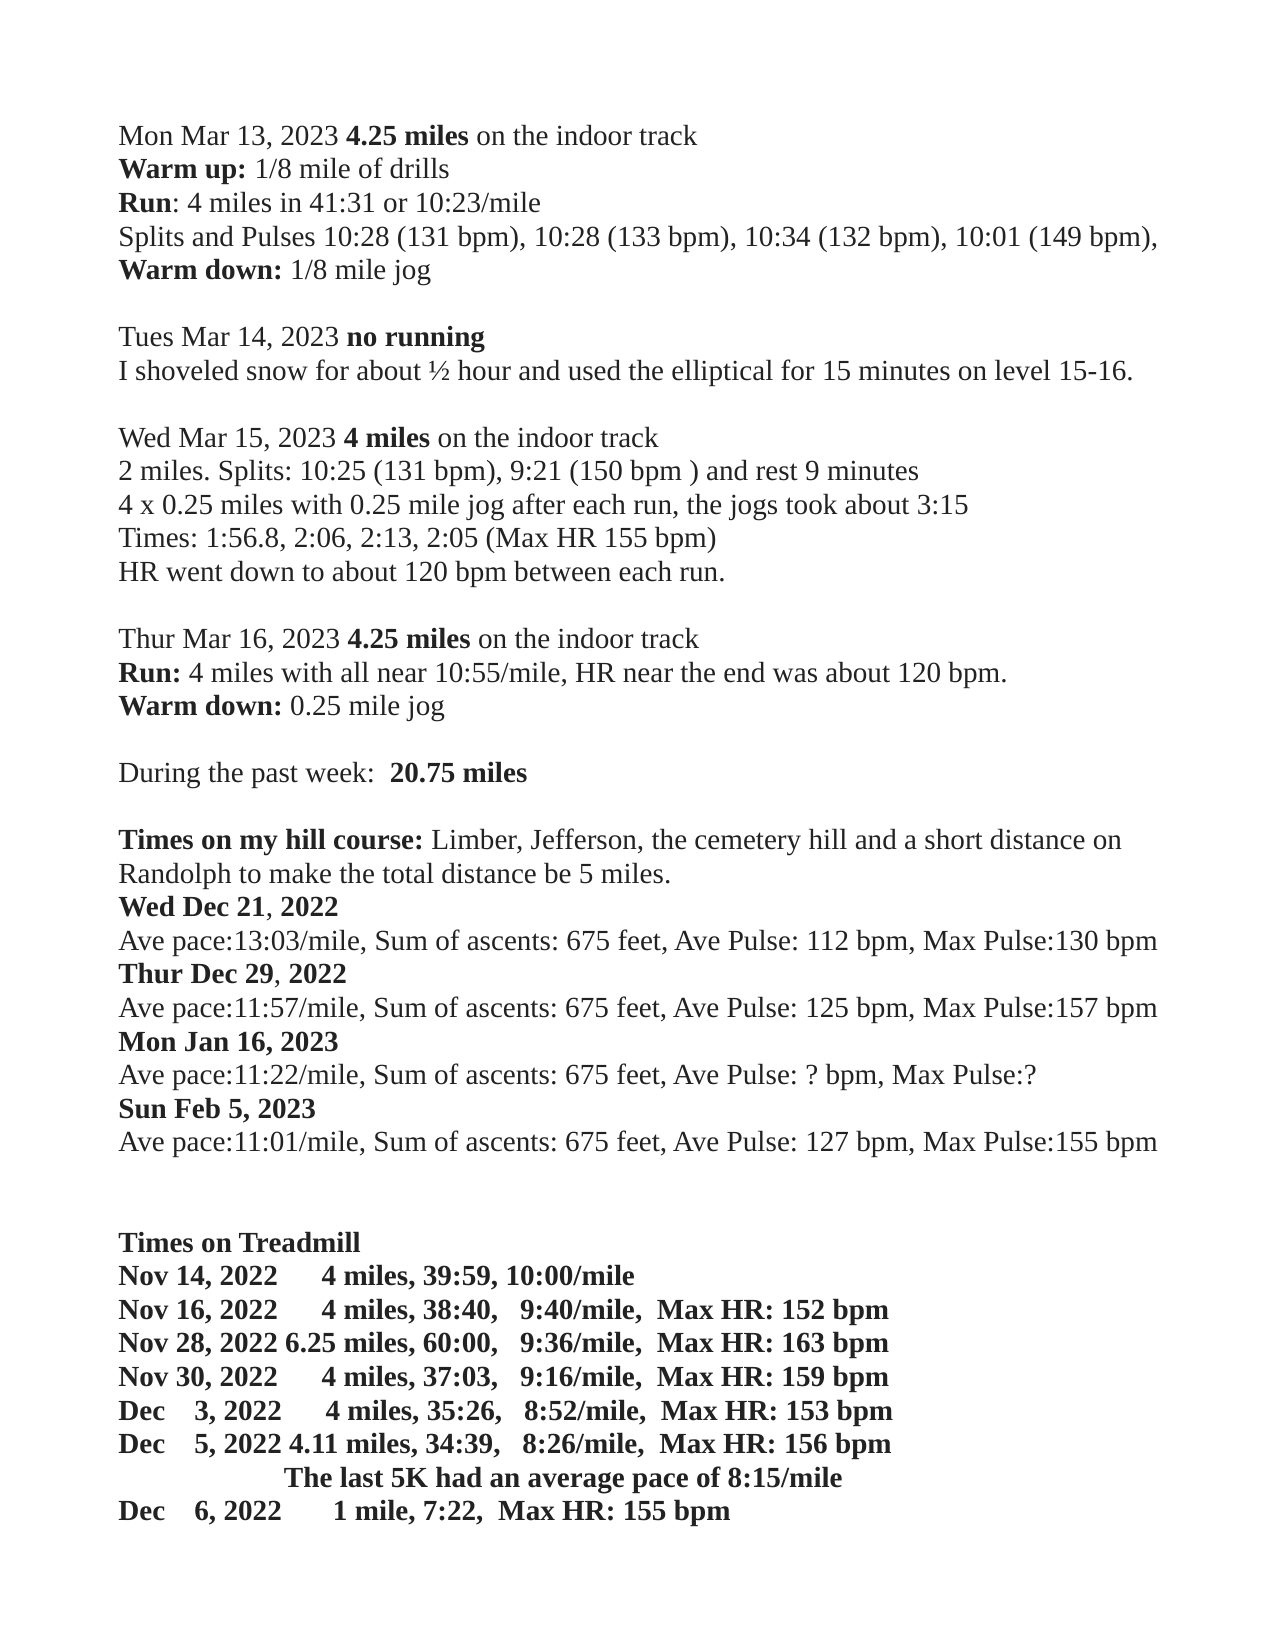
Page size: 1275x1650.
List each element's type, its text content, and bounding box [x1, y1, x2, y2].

text I shoveled snow for about ½ hour and used the elliptical for 15 minutes on level 15-16. [118, 353, 1161, 386]
text Dec 6, 2022 1 mile, 7:22, Max HR: 155 bpm [118, 1493, 1161, 1527]
text Warm down: 0.25 mile jog [118, 688, 1161, 722]
text Dec 3, 2022 4 miles, 35:26, 8:52/mile, Max HR: 153 bpm [118, 1393, 1161, 1426]
text Run: 4 miles in 41:31 or 10:23/mile [118, 185, 1161, 219]
text Ave pace:11:01/mile, Sum of ascents: 675 feet, Ave Pulse: 127 bpm, Max Pulse:155 bpm [118, 1124, 1161, 1158]
text 4 x 0.25 miles with 0.25 mile jog after each run, the jogs took about 3:15 [118, 487, 1161, 521]
text Thur Dec 29, 2022 [118, 957, 1161, 990]
text Warm up: 1/8 mile of drills [118, 152, 1161, 185]
text Wed Mar 15, 2023 4 miles on the indoor track [118, 420, 1161, 453]
text During the past week: 20.75 miles [118, 755, 1161, 789]
text Splits and Pulses 10:28 (131 bpm), 10:28 (133 bpm), 10:34 (132 bpm), 10:01 (149 bpm), [118, 219, 1161, 252]
text Tues Mar 14, 2023 no running [118, 319, 1161, 353]
text Ave pace:11:22/mile, Sum of ascents: 675 feet, Ave Pulse: ? bpm, Max Pulse:? [118, 1057, 1161, 1091]
text Times: 1:56.8, 2:06, 2:13, 2:05 (Max HR 155 bpm) [118, 521, 1161, 554]
text Nov 30, 2022 4 miles, 37:03, 9:16/mile, Max HR: 159 bpm [118, 1359, 1161, 1393]
text 2 miles. Splits: 10:25 (131 bpm), 9:21 (150 bpm ) and rest 9 minutes [118, 453, 1161, 487]
text Mon Jan 16, 2023 [118, 1024, 1161, 1057]
text Wed Dec 21, 2022 [118, 889, 1161, 923]
text Times on my hill course: Limber, Jefferson, the cemetery hill and a short distance on Randolph to make the total distance be 5 miles. [118, 822, 1161, 889]
text Sun Feb 5, 2023 [118, 1091, 1161, 1124]
text Dec 5, 2022 4.11 miles, 34:39, 8:26/mile, Max HR: 156 bpm [118, 1426, 1161, 1460]
text Nov 16, 2022 4 miles, 38:40, 9:40/mile, Max HR: 152 bpm [118, 1292, 1161, 1326]
text HR went down to about 120 bpm between each run. [118, 554, 1161, 588]
text Mon Mar 13, 2023 4.25 miles on the indoor track [118, 118, 1161, 152]
text Nov 28, 2022 6.25 miles, 60:00, 9:36/mile, Max HR: 163 bpm [118, 1326, 1161, 1359]
text Ave pace:13:03/mile, Sum of ascents: 675 feet, Ave Pulse: 112 bpm, Max Pulse:130 bpm [118, 923, 1161, 957]
text Warm down: 1/8 mile jog [118, 252, 1161, 286]
text Thur Mar 16, 2023 4.25 miles on the indoor track [118, 621, 1161, 655]
text The last 5K had an average pace of 8:15/mile [118, 1460, 1161, 1493]
text Nov 14, 2022 4 miles, 39:59, 10:00/mile [118, 1258, 1161, 1292]
text Run: 4 miles with all near 10:55/mile, HR near the end was about 120 bpm. [118, 655, 1161, 688]
text Ave pace:11:57/mile, Sum of ascents: 675 feet, Ave Pulse: 125 bpm, Max Pulse:157 bpm [118, 990, 1161, 1024]
text Times on Treadmill [118, 1225, 1161, 1258]
